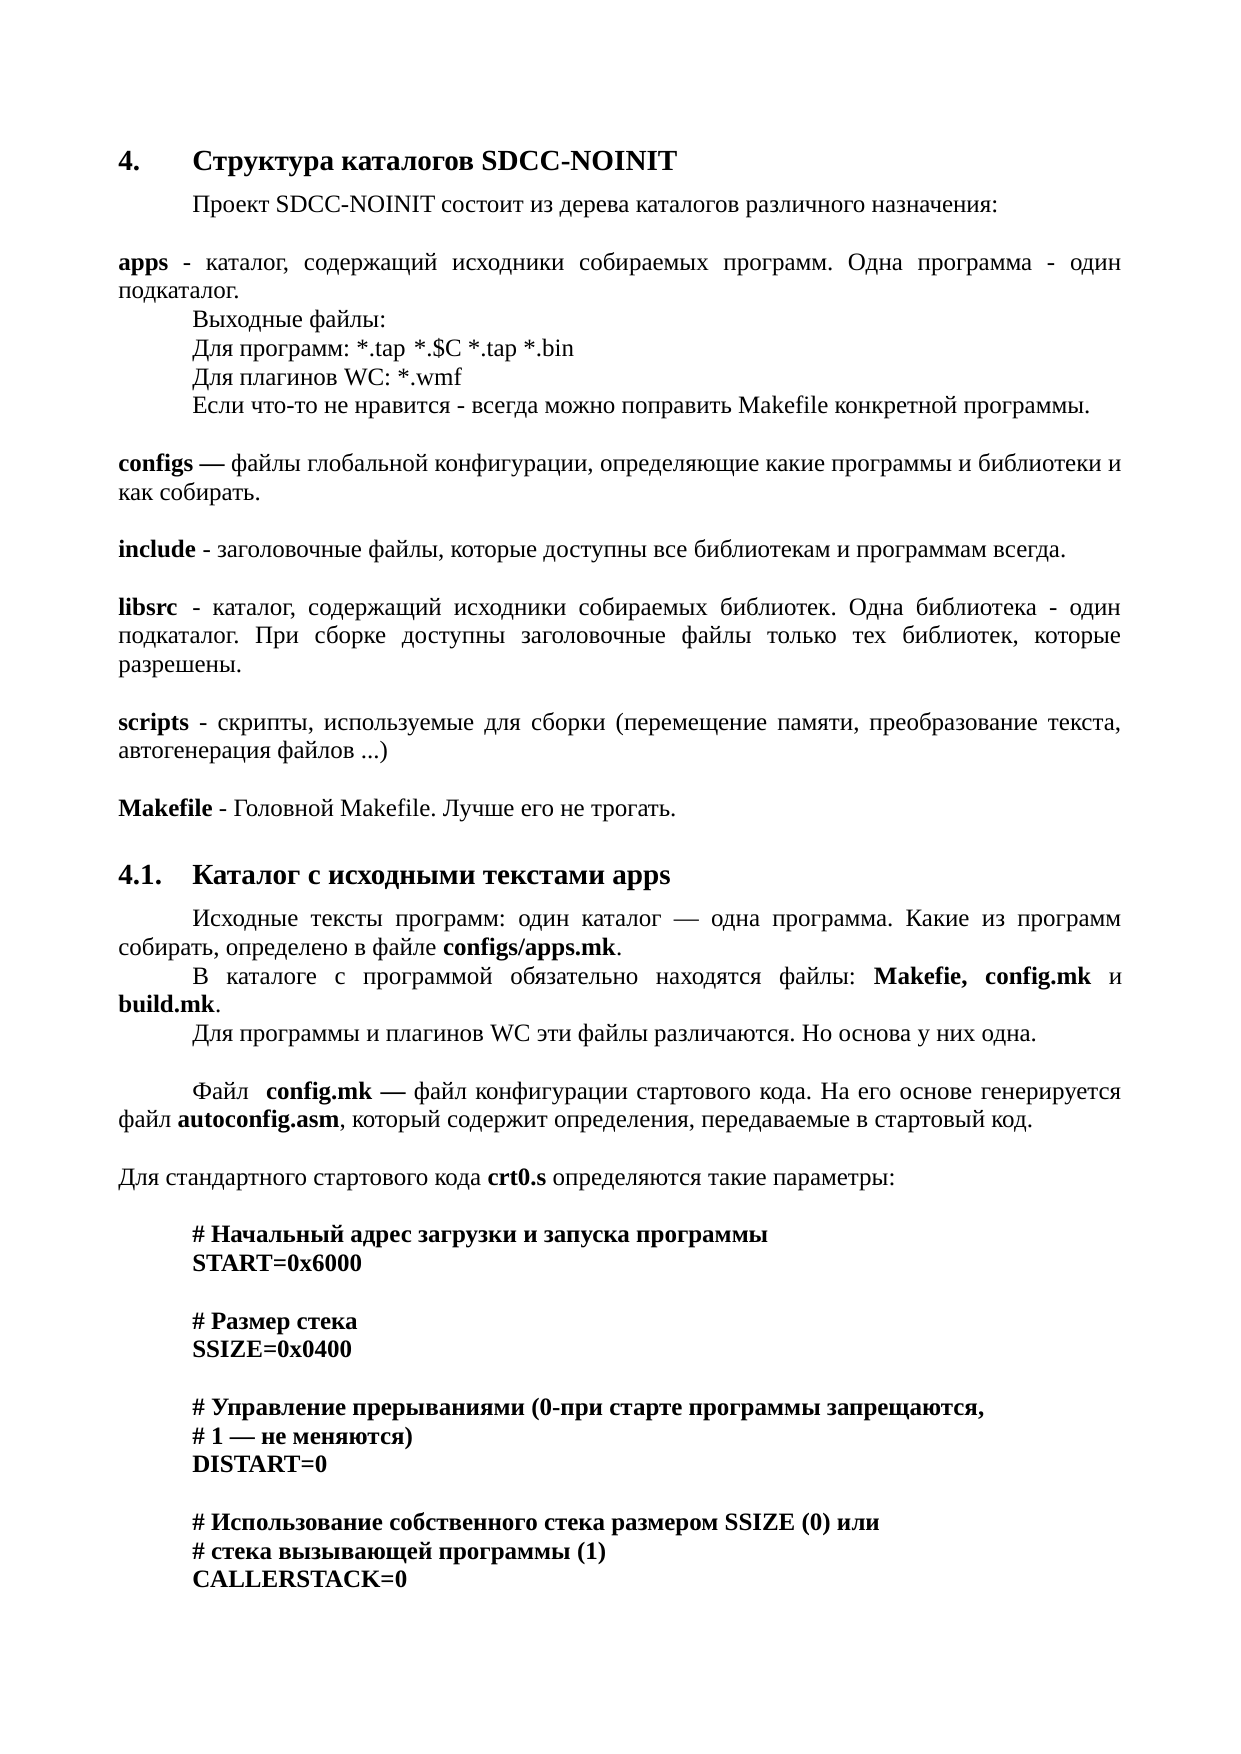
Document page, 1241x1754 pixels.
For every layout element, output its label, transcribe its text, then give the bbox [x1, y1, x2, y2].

text # Использование собственного стека размером SSIZE (0) или [118, 1507, 1122, 1536]
text В каталоге с программой обязательно находятся файлы: Makefie, config.mk и build.mk. [118, 961, 1122, 1018]
text Makefile - Головной Makefile. Лучше его не трогать. [118, 793, 1122, 822]
text Для программы и плагинов WC эти файлы различаются. Но основа у них одна. [118, 1018, 1122, 1047]
text # стека вызывающей программы (1) [118, 1536, 1122, 1564]
text SSIZE=0x0400 [118, 1334, 1122, 1363]
text # Начальный адрес загрузки и запуска программы [118, 1219, 1122, 1248]
text Для стандартного стартового кода crt0.s определяются такие параметры: [118, 1162, 1122, 1191]
text # Управление прерываниями (0-при старте программы запрещаются, [118, 1392, 1122, 1421]
text Файл config.mk — файл конфигурации стартового кода. На его основе генерируется файл autoconfig.asm, который содержит определения, передаваемые в стартовый код. [118, 1076, 1122, 1133]
text CALLERSTACK=0 [118, 1564, 1122, 1593]
subtitle Структура каталогов SDCC-NOINIT [118, 143, 1122, 177]
text scripts - скрипты, используемые для сборки (перемещение памяти, преобразование текста, автогенерация файлов ...) [118, 707, 1122, 764]
text Проект SDCC-NOINIT состоит из дерева каталогов различного назначения: [118, 189, 1122, 218]
text Для плагинов WC: *.wmf [118, 362, 1122, 390]
text START=0x6000 [118, 1248, 1122, 1277]
text apps - каталог, содержащий исходники собираемых программ. Одна программа - один подкаталог. [118, 247, 1122, 304]
subtitle Каталог с исходными текстами apps [118, 857, 1122, 891]
text # Размер стека [118, 1306, 1122, 1334]
text configs — файлы глобальной конфигурации, определяющие какие программы и библиотеки и как собирать. [118, 448, 1122, 505]
text DISTART=0 [118, 1449, 1122, 1478]
text Если что-то не нравится - всегда можно поправить Makefile конкретной программы. [118, 390, 1122, 419]
text include - заголовочные файлы, которые доступны все библиотекам и программам всегда. [118, 534, 1122, 563]
text Для программ: *.tap *.$C *.tap *.bin [118, 333, 1122, 362]
text Выходные файлы: [118, 304, 1122, 333]
text libsrc - каталог, содержащий исходники собираемых библиотек. Одна библиотека - один подкаталог. При сборке доступны заголовочные файлы только тех библиотек, которые разрешены. [118, 592, 1122, 678]
text # 1 — не меняются) [118, 1421, 1122, 1449]
text Исходные тексты программ: один каталог — одна программа. Какие из программ собирать, определено в файле configs/apps.mk. [118, 903, 1122, 961]
